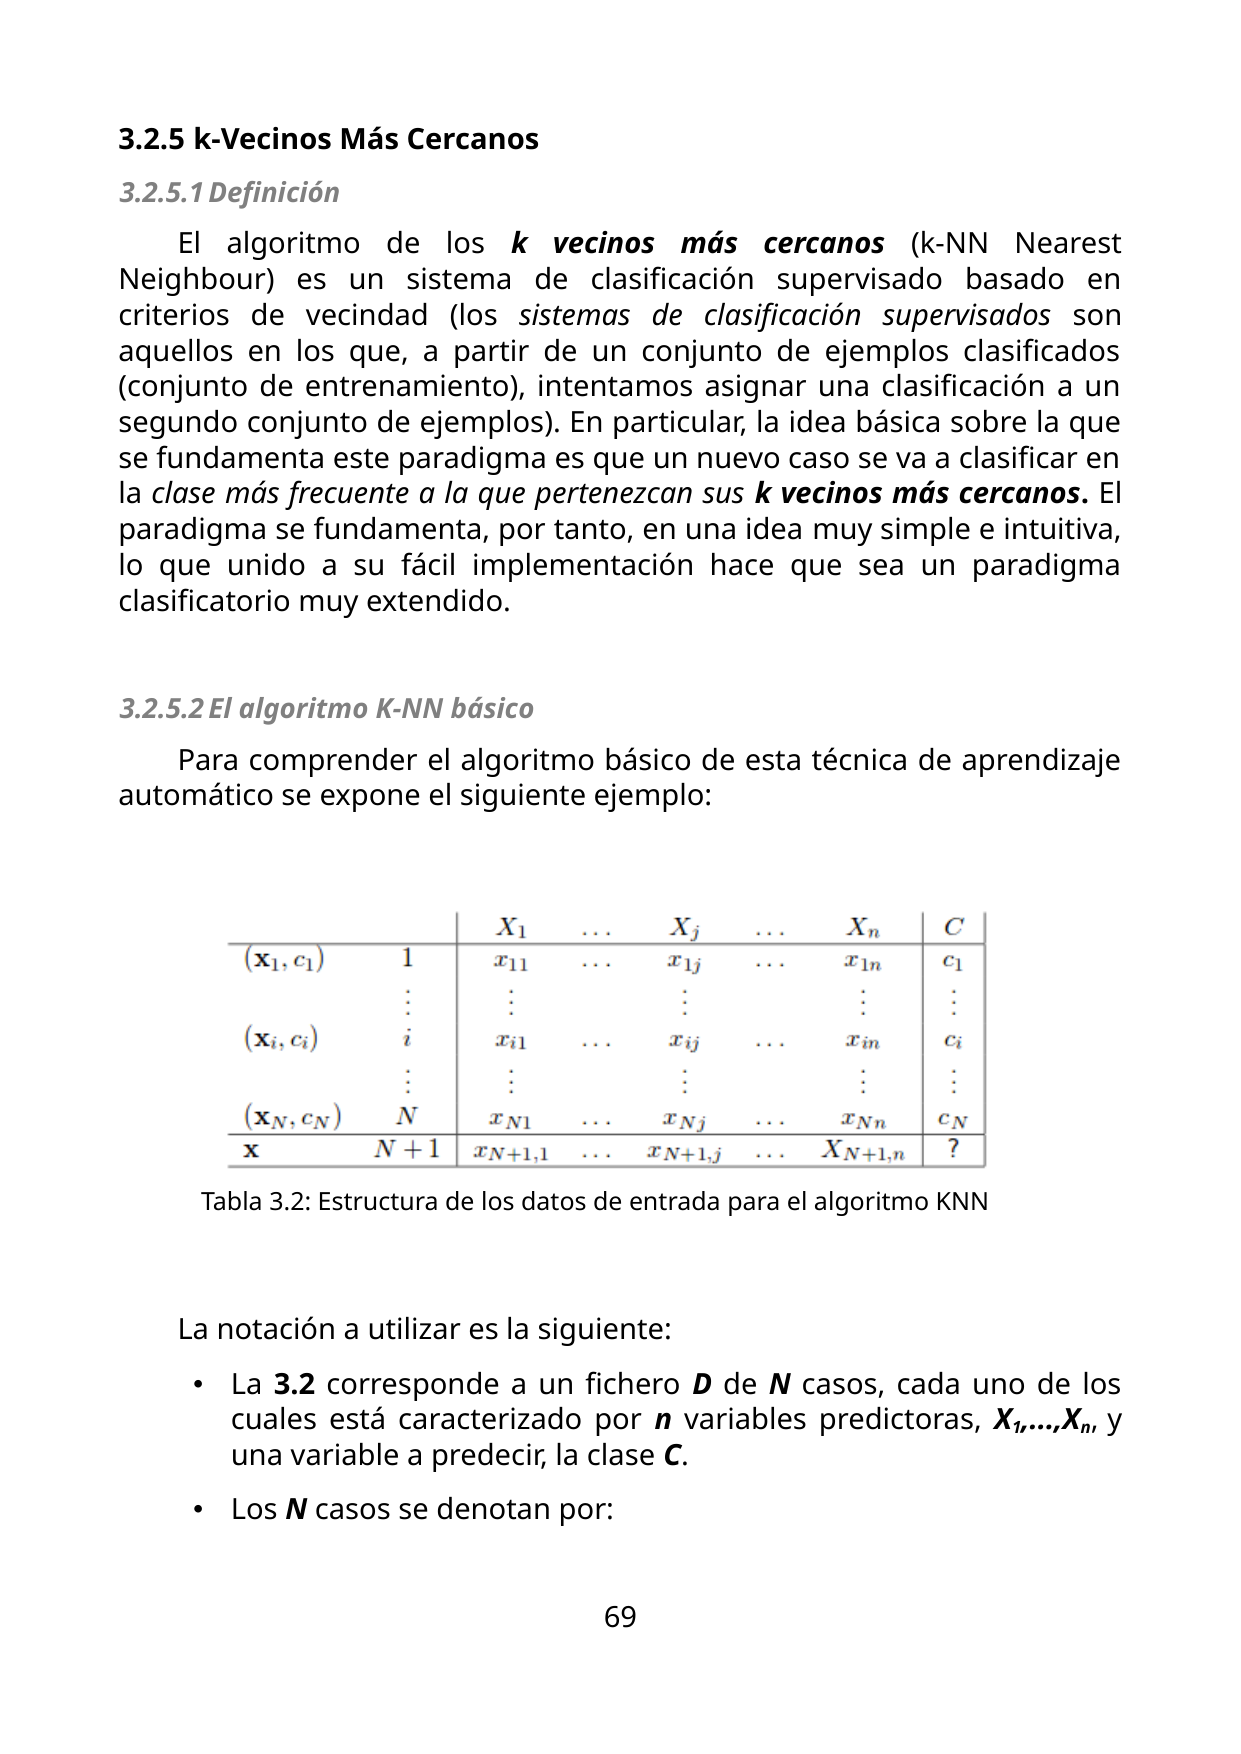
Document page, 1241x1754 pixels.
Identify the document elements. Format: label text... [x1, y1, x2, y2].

list Los N casos se denotan por: [193, 1489, 1122, 1528]
text La notación a utilizar es la siguiente: [118, 1309, 1122, 1348]
list La Tabla 3.2 corresponde a un fichero D de N casos, cada uno de los cuales está caracterizado por n variables predictoras, X1,...,Xn, y una variable a predecir, la clase C. [193, 1363, 1122, 1474]
subtitle k-Vecinos Más Cercanos [118, 118, 1122, 158]
text Para comprender el algoritmo básico de esta técnica de aprendizaje automático se expone el siguiente ejemplo: [118, 739, 1122, 814]
subtitle El algoritmo K-NN básico [119, 689, 1122, 726]
text Tabla 3.2: Estructura de los datos de entrada para el algoritmo KNN [170, 1184, 1020, 1218]
text El algoritmo de los k vecinos más cercanos (k-NN Nearest Neighbour) es un sistema de clasificación supervisado basado en criterios de vecindad (los sistemas de clasificación supervisados son aquellos en los que, a partir de un conjunto de ejemplos clasificados (conjunto de entrenamiento), intentamos asignar una clasificación a un segundo conjunto de ejemplos). En particular, la idea básica sobre la que se fundamenta este paradigma es que un nuevo caso se va a clasificar en la clase más frecuente a la que pertenezcan sus k vecinos más cercanos. El paradigma se fundamenta, por tanto, en una idea muy simple e intuitiva, lo que unido a su fácil implementación hace que sea un paradigma clasificatorio muy extendido. [118, 223, 1122, 620]
picture [170, 893, 1020, 1184]
subtitle Definición [119, 173, 1122, 210]
